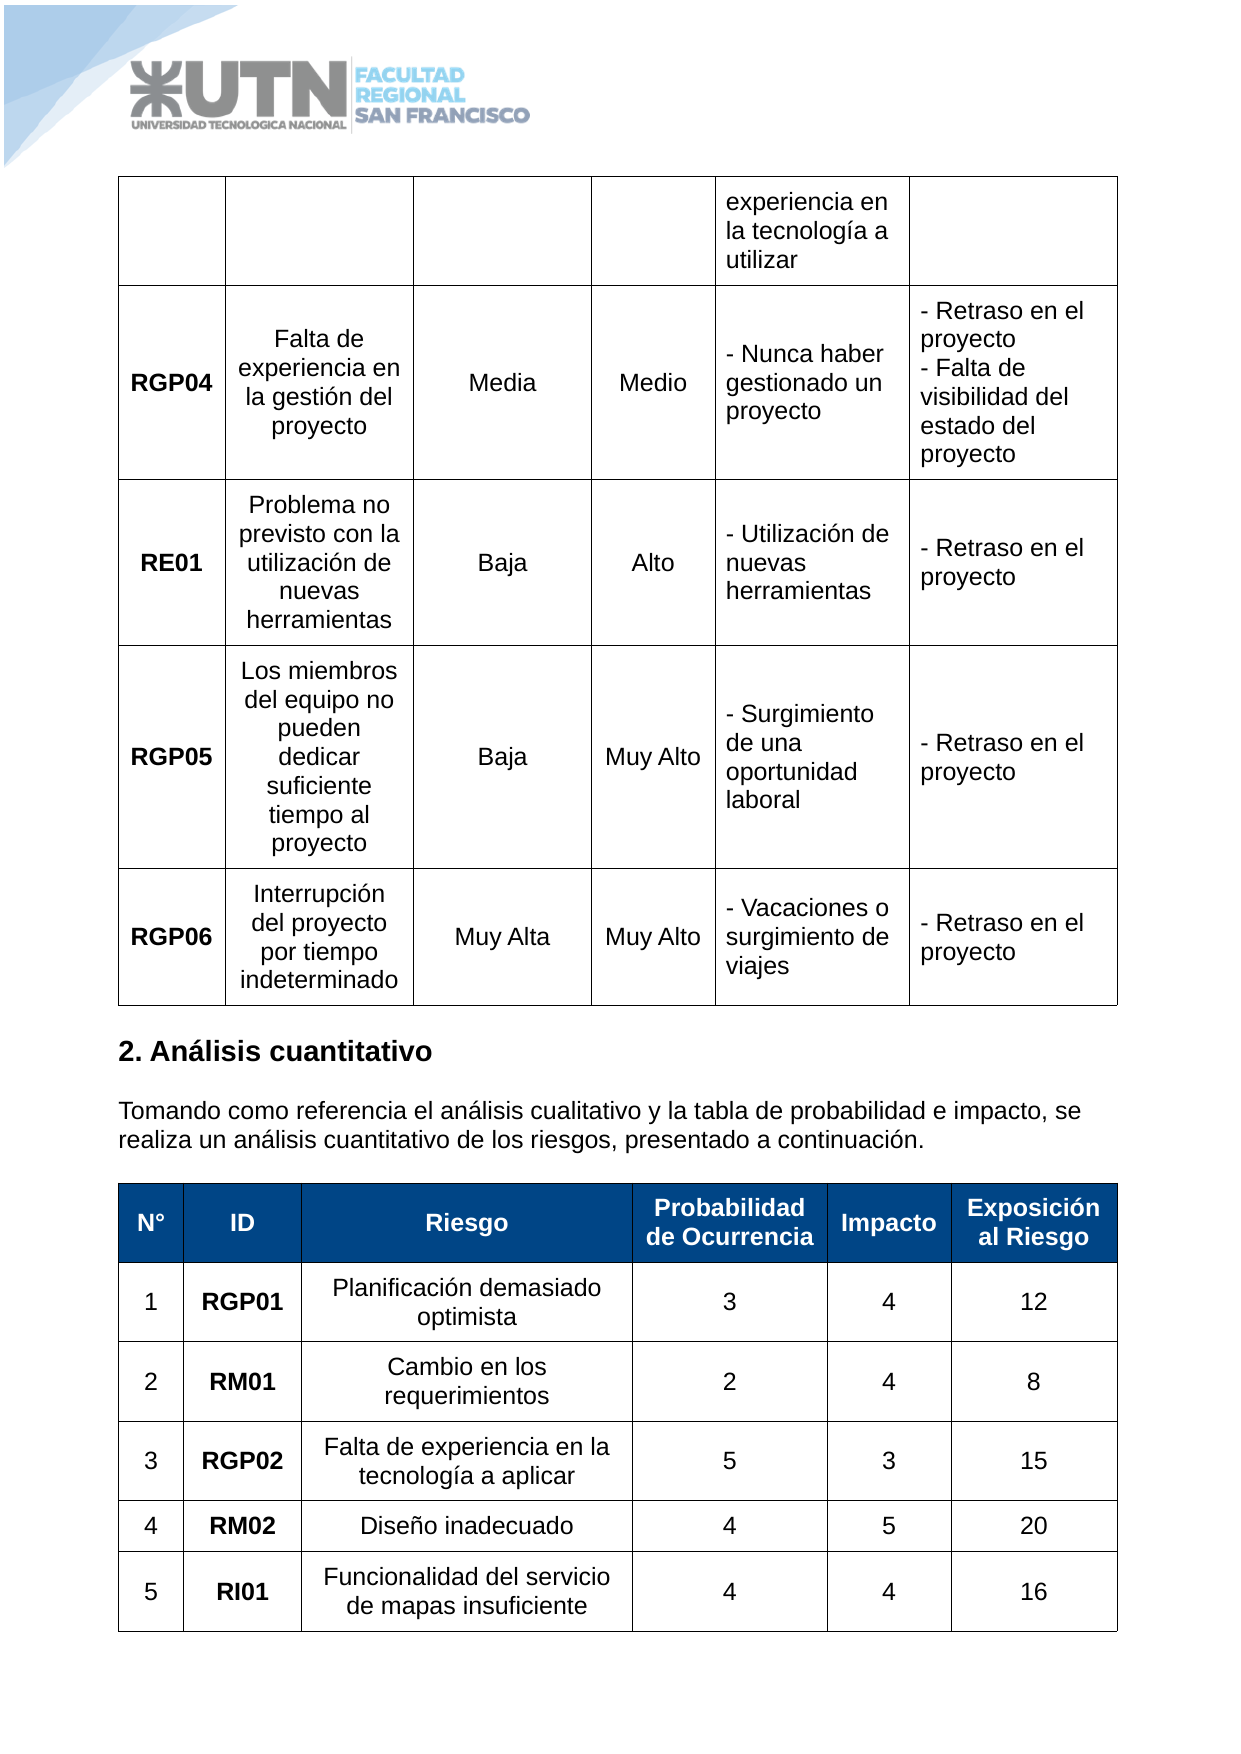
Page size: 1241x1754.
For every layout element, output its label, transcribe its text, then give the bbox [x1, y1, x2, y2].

table_cell 4 [828, 1263, 951, 1341]
table_cell [226, 177, 413, 284]
table_cell - Utilización de nuevas herramientas [716, 480, 909, 645]
table_cell - Retraso en el proyecto [910, 869, 1117, 1005]
table_cell 3 [119, 1422, 183, 1500]
table_cell - Retraso en el proyecto [910, 480, 1117, 645]
table_header Riesgo [302, 1184, 632, 1262]
table_cell Muy Alto [592, 869, 715, 1005]
table_cell - Surgimiento de una oportunidad laboral [716, 646, 909, 868]
table_cell 20 [952, 1501, 1117, 1551]
table_cell Baja [414, 480, 591, 645]
table_cell [592, 177, 715, 284]
table_cell RM02 [184, 1501, 301, 1551]
table_cell Media [414, 286, 591, 479]
table_cell 4 [828, 1552, 951, 1631]
table_cell 5 [828, 1501, 951, 1551]
table_cell RGP04 [119, 286, 225, 479]
table_cell Muy Alto [592, 646, 715, 868]
table_cell - Retraso en el proyecto - Falta de visibilidad del estado del proyecto [910, 286, 1117, 479]
table_cell Funcionalidad del servicio de mapas insuficiente [302, 1552, 632, 1631]
table_cell - Nunca haber gestionado un proyecto [716, 286, 909, 479]
table_cell 8 [952, 1342, 1117, 1421]
table_cell Problema no previsto con la utilización de nuevas herramientas [226, 480, 413, 645]
table_cell Alto [592, 480, 715, 645]
table_cell 3 [828, 1422, 951, 1500]
table_cell Falta de experiencia en la gestión del proyecto [226, 286, 413, 479]
table_cell Cambio en los requerimientos [302, 1342, 632, 1421]
table_cell 5 [119, 1552, 183, 1631]
table_cell Baja [414, 646, 591, 868]
table_header Exposición al Riesgo [952, 1184, 1117, 1262]
table_cell - Retraso en el proyecto [910, 646, 1117, 868]
table_cell Diseño inadecuado [302, 1501, 632, 1551]
table_cell 2 [633, 1342, 827, 1421]
table_cell Interrupción del proyecto por tiempo indeterminado [226, 869, 413, 1005]
table_cell RGP01 [184, 1263, 301, 1341]
table_header Probabilidad de Ocurrencia [633, 1184, 827, 1262]
table_cell Falta de experiencia en la tecnología a aplicar [302, 1422, 632, 1500]
table_header ID [184, 1184, 301, 1262]
table_cell Los miembros del equipo no pueden dedicar suficiente tiempo al proyecto [226, 646, 413, 868]
table_cell 2 [119, 1342, 183, 1421]
table_cell Muy Alta [414, 869, 591, 1005]
table_cell RM01 [184, 1342, 301, 1421]
text 2. Análisis cuantitativo [118, 1034, 1122, 1067]
table_cell RGP05 [119, 646, 225, 868]
table_cell RGP06 [119, 869, 225, 1005]
table_cell 16 [952, 1552, 1117, 1631]
table_cell [414, 177, 591, 284]
text Tomando como referencia el análisis cualitativo y la tabla de probabilidad e impacto, se realiza un análisis cuantitativo de los riesgos, presentado a continuación. [118, 1096, 1122, 1154]
table_cell 4 [828, 1342, 951, 1421]
table_header N° [119, 1184, 183, 1262]
table_cell [119, 177, 225, 284]
table_cell experiencia en la tecnología a utilizar [716, 177, 909, 284]
table_cell 4 [633, 1552, 827, 1631]
table_cell 4 [633, 1501, 827, 1551]
table_cell RI01 [184, 1552, 301, 1631]
table_cell RGP02 [184, 1422, 301, 1500]
table_cell 3 [633, 1263, 827, 1341]
table_cell 12 [952, 1263, 1117, 1341]
table_cell 5 [633, 1422, 827, 1500]
table_cell [910, 177, 1117, 284]
picture [3, 5, 532, 169]
table_cell 15 [952, 1422, 1117, 1500]
table_cell - Vacaciones o surgimiento de viajes [716, 869, 909, 1005]
table_cell 4 [119, 1501, 183, 1551]
table_cell RE01 [119, 480, 225, 645]
table_cell Planificación demasiado optimista [302, 1263, 632, 1341]
table_header Impacto [828, 1184, 951, 1262]
table_cell 1 [119, 1263, 183, 1341]
table_cell Medio [592, 286, 715, 479]
